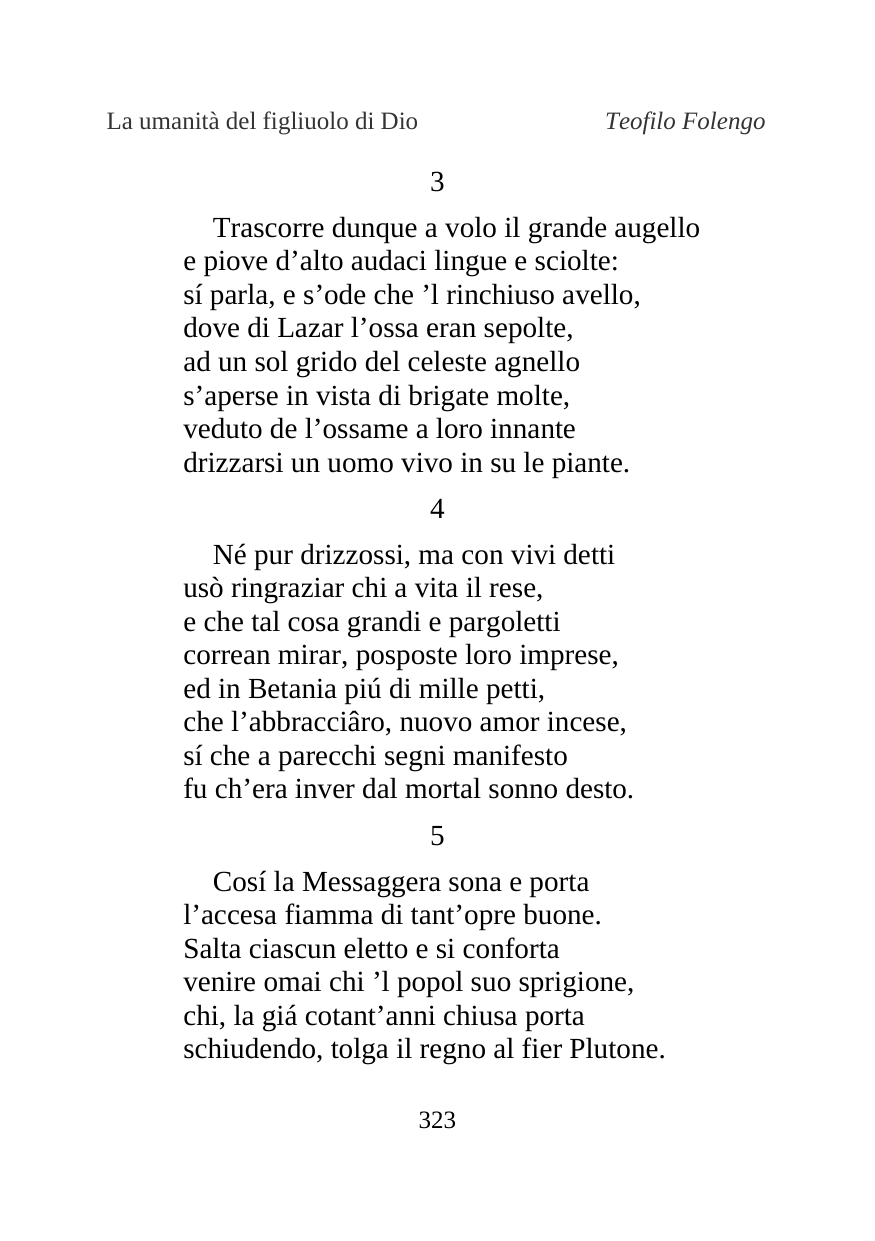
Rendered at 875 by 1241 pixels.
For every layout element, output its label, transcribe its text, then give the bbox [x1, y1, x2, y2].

text Né pur drizzossi, ma con vivi detti usò ringraziar chi a vita il rese, e che tal cosa grandi e pargoletti correan mirar, posposte loro imprese, ed in Betania piú di mille petti, che l’abbracciâro, nuovo amor incese, sí che a parecchi segni manifesto fu ch’era inver dal mortal sonno desto. [183, 537, 768, 805]
text 4 [106, 491, 768, 524]
text Cosí la Messaggera sona e porta l’accesa fiamma di tant’opre buone. Salta ciascun eletto e si conforta venire omai chi ’l popol suo sprigione, chi, la giá cotant’anni chiusa porta schiudendo, tolga il regno al fier Plutone. [183, 864, 768, 1065]
text 3 [106, 164, 768, 197]
text Trascorre dunque a volo il grande augello e piove d’alto audaci lingue e sciolte: sí parla, e s’ode che ’l rinchiuso avello, dove di Lazar l’ossa eran sepolte, ad un sol grido del celeste agnello s’aperse in vista di brigate molte, veduto de l’ossame a loro innante drizzarsi un uomo vivo in su le piante. [183, 210, 768, 478]
text 5 [106, 818, 768, 851]
